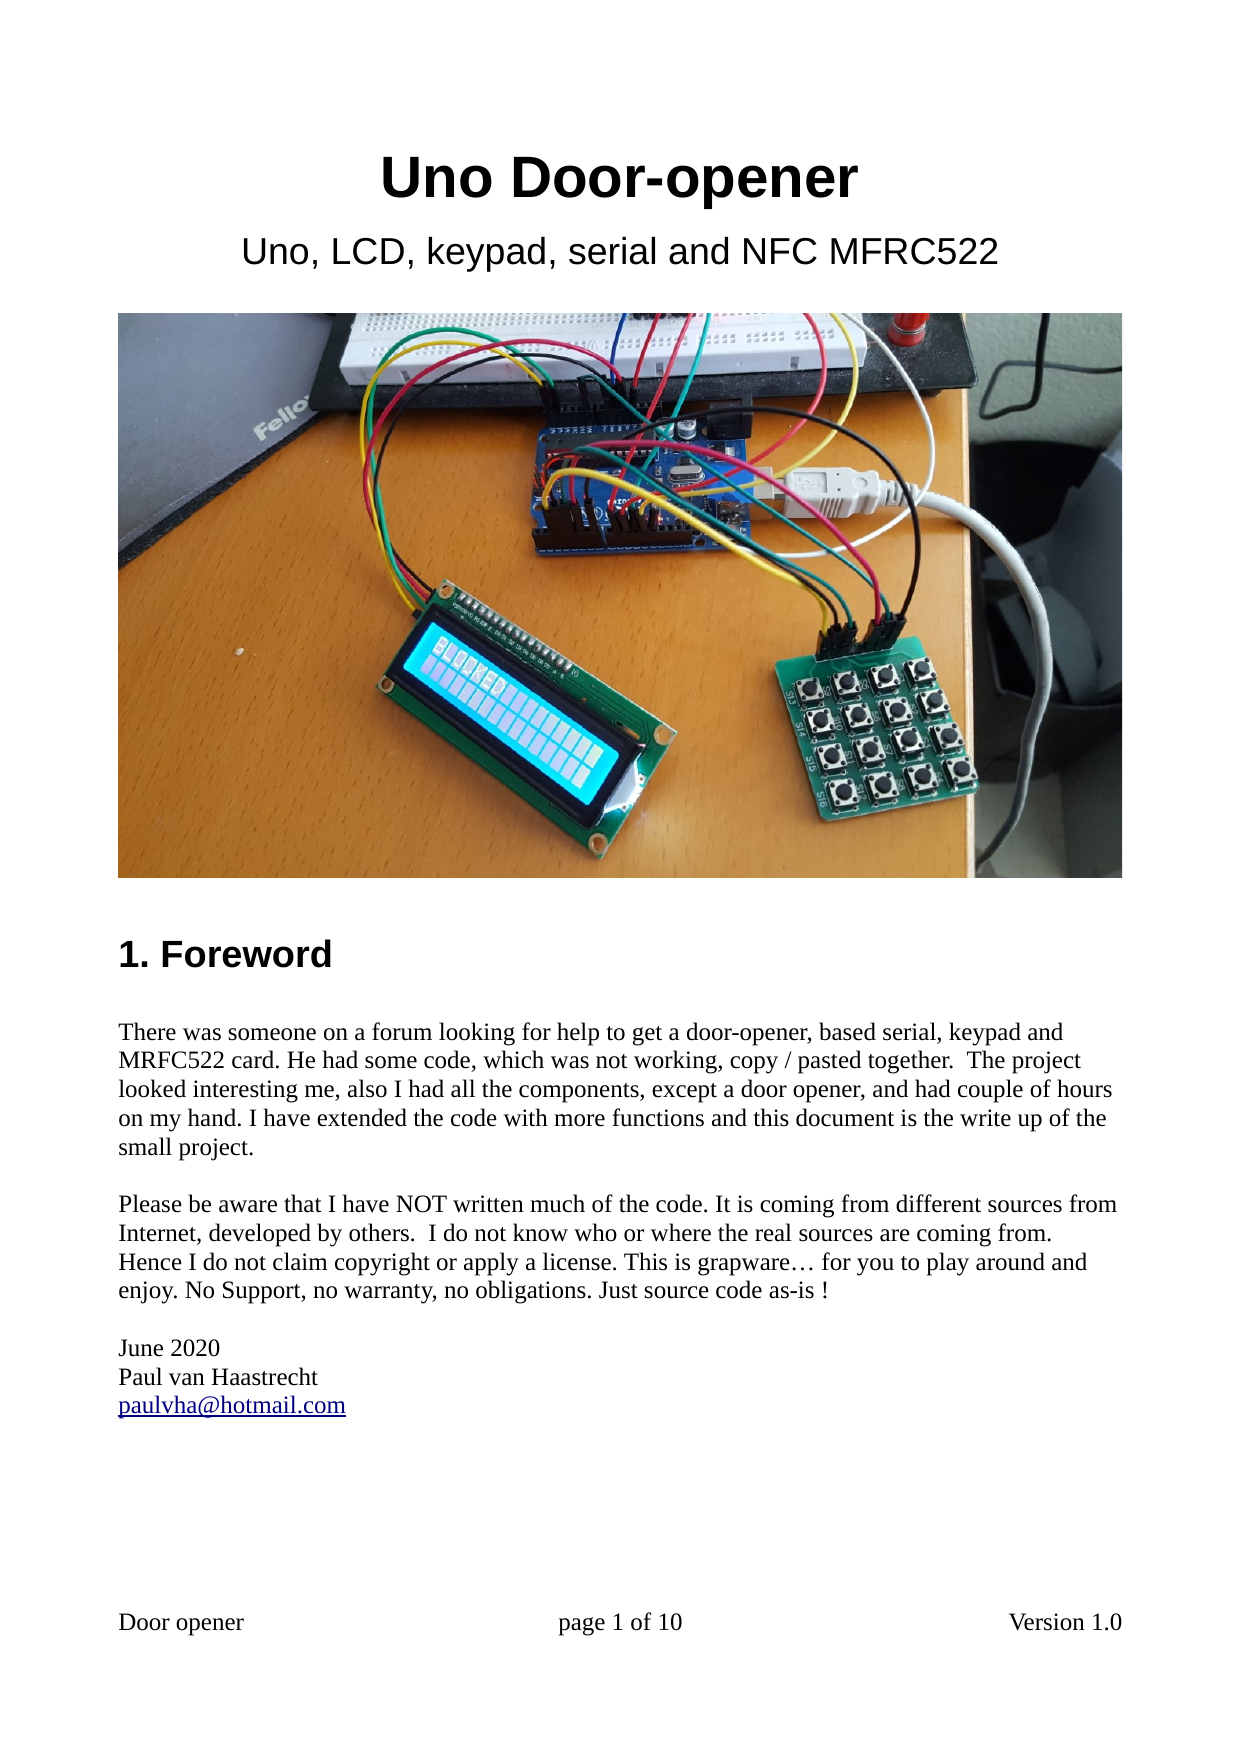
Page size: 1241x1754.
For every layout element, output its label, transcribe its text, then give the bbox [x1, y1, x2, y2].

title Uno Door-opener [118, 143, 1122, 210]
subtitle Uno, LCD, keypad, serial and NFC MFRC522 [118, 229, 1122, 272]
subtitle 1. Foreword [118, 932, 1122, 975]
text paulvha@hotmail.com [118, 1390, 1122, 1419]
picture [118, 313, 1123, 878]
text June 2020 [118, 1333, 1122, 1362]
text Please be aware that I have NOT written much of the code. It is coming from different sources from Internet, developed by others. I do not know who or where the real sources are coming from. Hence I do not claim copyright or apply a license. This is grapware… for you to play around and enjoy. No Support, no warranty, no obligations. Just source code as-is ! [118, 1189, 1122, 1304]
text Paul van Haastrecht [118, 1362, 1122, 1390]
text There was someone on a forum looking for help to get a door-opener, based serial, keypad and MRFC522 card. He had some code, which was not working, copy / pasted together. The project looked interesting me, also I had all the components, except a door opener, and had couple of hours on my hand. I have extended the code with more functions and this document is the write up of the small project. [118, 1017, 1122, 1160]
